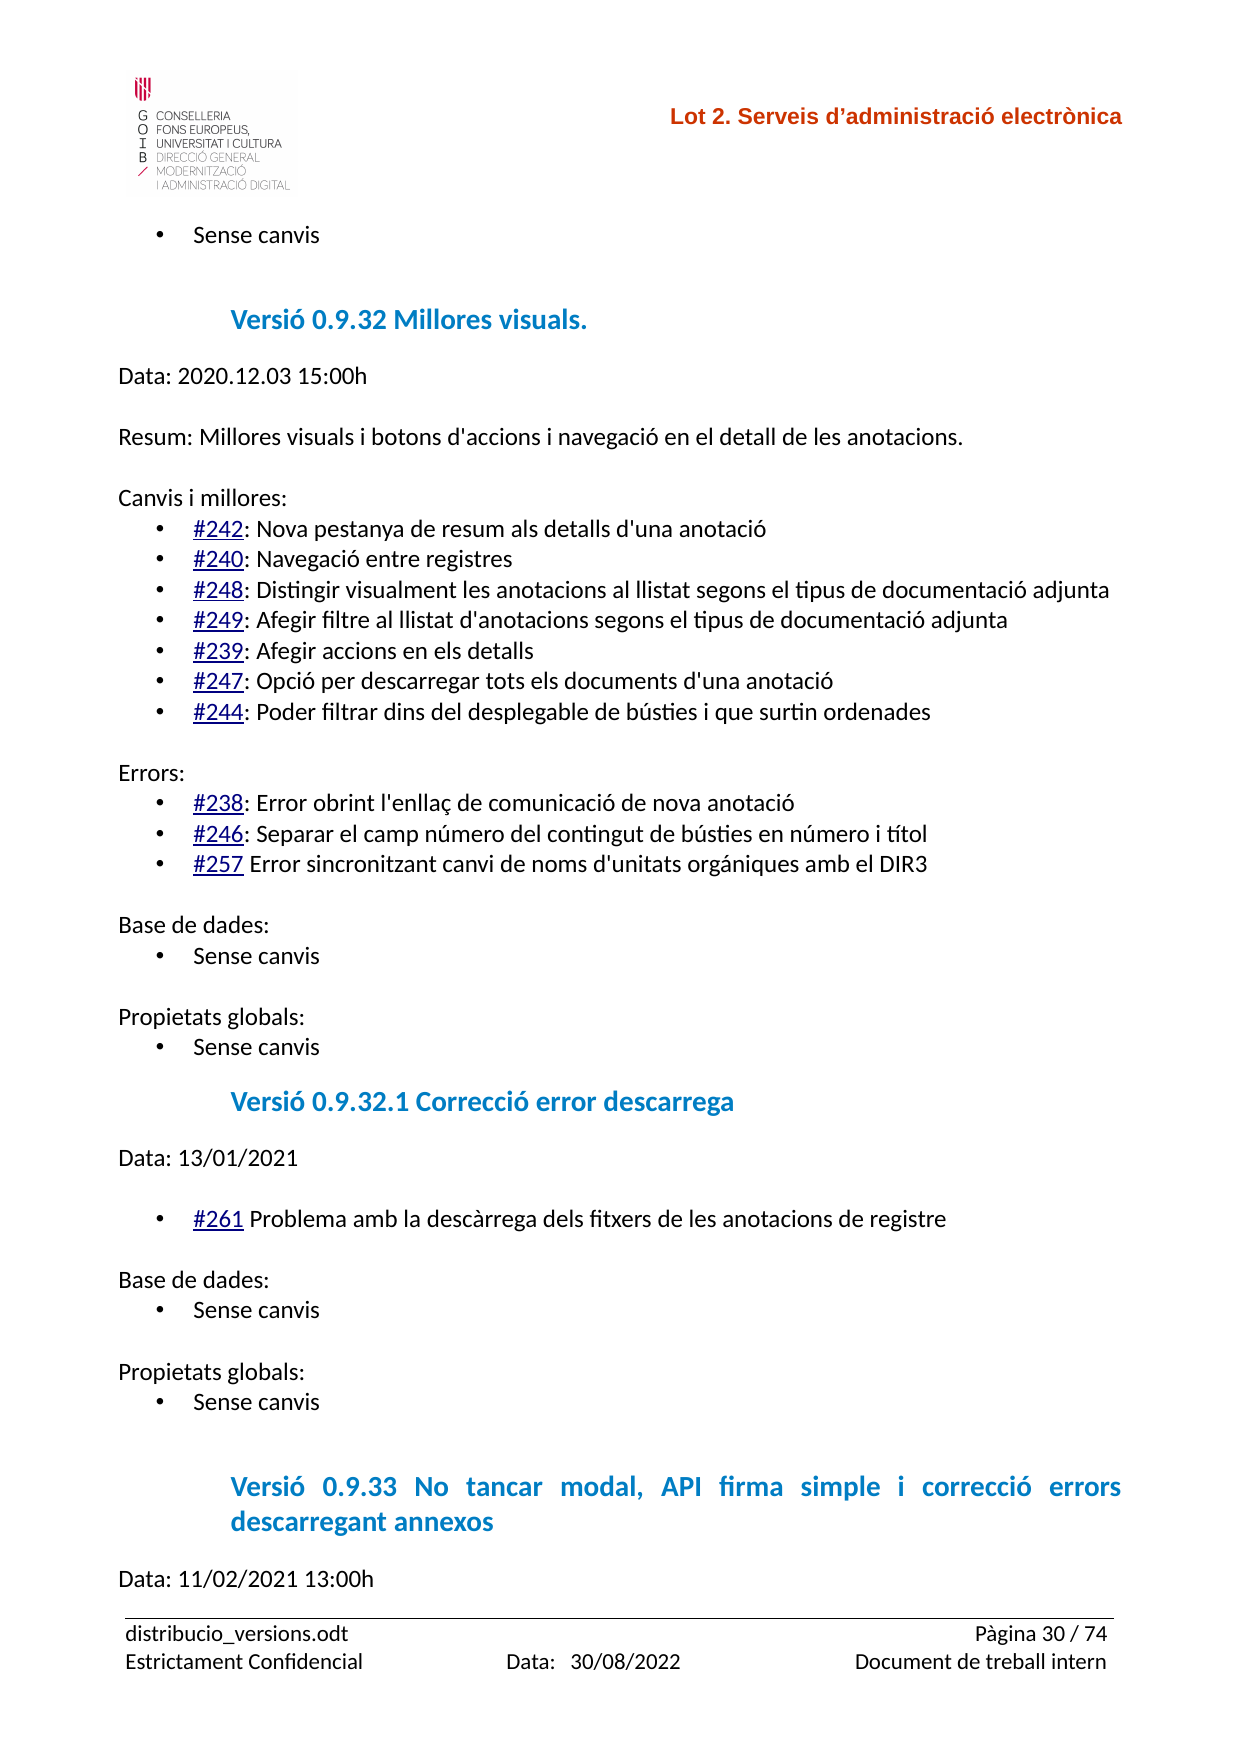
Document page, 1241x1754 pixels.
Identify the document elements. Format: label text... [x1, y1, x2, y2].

text Propietats globals: [118, 1001, 1122, 1032]
text Data: 11/02/2021 13:00h [118, 1563, 1122, 1593]
list #240: Navegació entre registres [156, 543, 1122, 574]
list #247: Opció per descarregar tots els documents d'una anotació [156, 665, 1122, 696]
subtitle Versió 0.9.32 Millores visuals. [153, 301, 1122, 336]
text Canvis i millores: [118, 482, 1122, 513]
list Sense canvis [156, 940, 1122, 971]
list #261 Problema amb la descàrrega dels fitxers de les anotacions de registre [156, 1203, 1122, 1233]
list #242: Nova pestanya de resum als detalls d'una anotació [156, 513, 1122, 543]
text Base de dades: [118, 909, 1122, 940]
list Sense canvis [156, 1294, 1122, 1325]
picture [126, 70, 299, 197]
subtitle Versió 0.9.33 No tancar modal, API firma simple i correcció errors descarregant annexos [153, 1468, 1122, 1539]
list #244: Poder filtrar dins del desplegable de bústies i que surtin ordenades [156, 696, 1122, 726]
list Sense canvis [156, 1032, 1122, 1062]
text Errors: [118, 757, 1122, 787]
text Data: 13/01/2021 [118, 1142, 1122, 1172]
list #239: Afegir accions en els detalls [156, 635, 1122, 665]
list Sense canvis [156, 1386, 1122, 1417]
subtitle Versió 0.9.32.1 Correcció error descarrega [153, 1083, 1122, 1118]
text Data: 2020.12.03 15:00h [118, 360, 1122, 391]
list #246: Separar el camp número del contingut de bústies en número i títol [156, 818, 1122, 848]
list Sense canvis [156, 219, 1122, 250]
list #238: Error obrint l'enllaç de comunicació de nova anotació [156, 787, 1122, 818]
list #248: Distingir visualment les anotacions al llistat segons el tipus de documentació adjunta [156, 574, 1122, 604]
text Resum: Millores visuals i botons d'accions i navegació en el detall de les anotacions. [118, 421, 1122, 452]
text Propietats globals: [118, 1356, 1122, 1386]
text Base de dades: [118, 1264, 1122, 1294]
list #257 Error sincronitzant canvi de noms d'unitats orgániques amb el DIR3 [156, 848, 1122, 879]
list #249: Afegir filtre al llistat d'anotacions segons el tipus de documentació adjunta [156, 604, 1122, 635]
